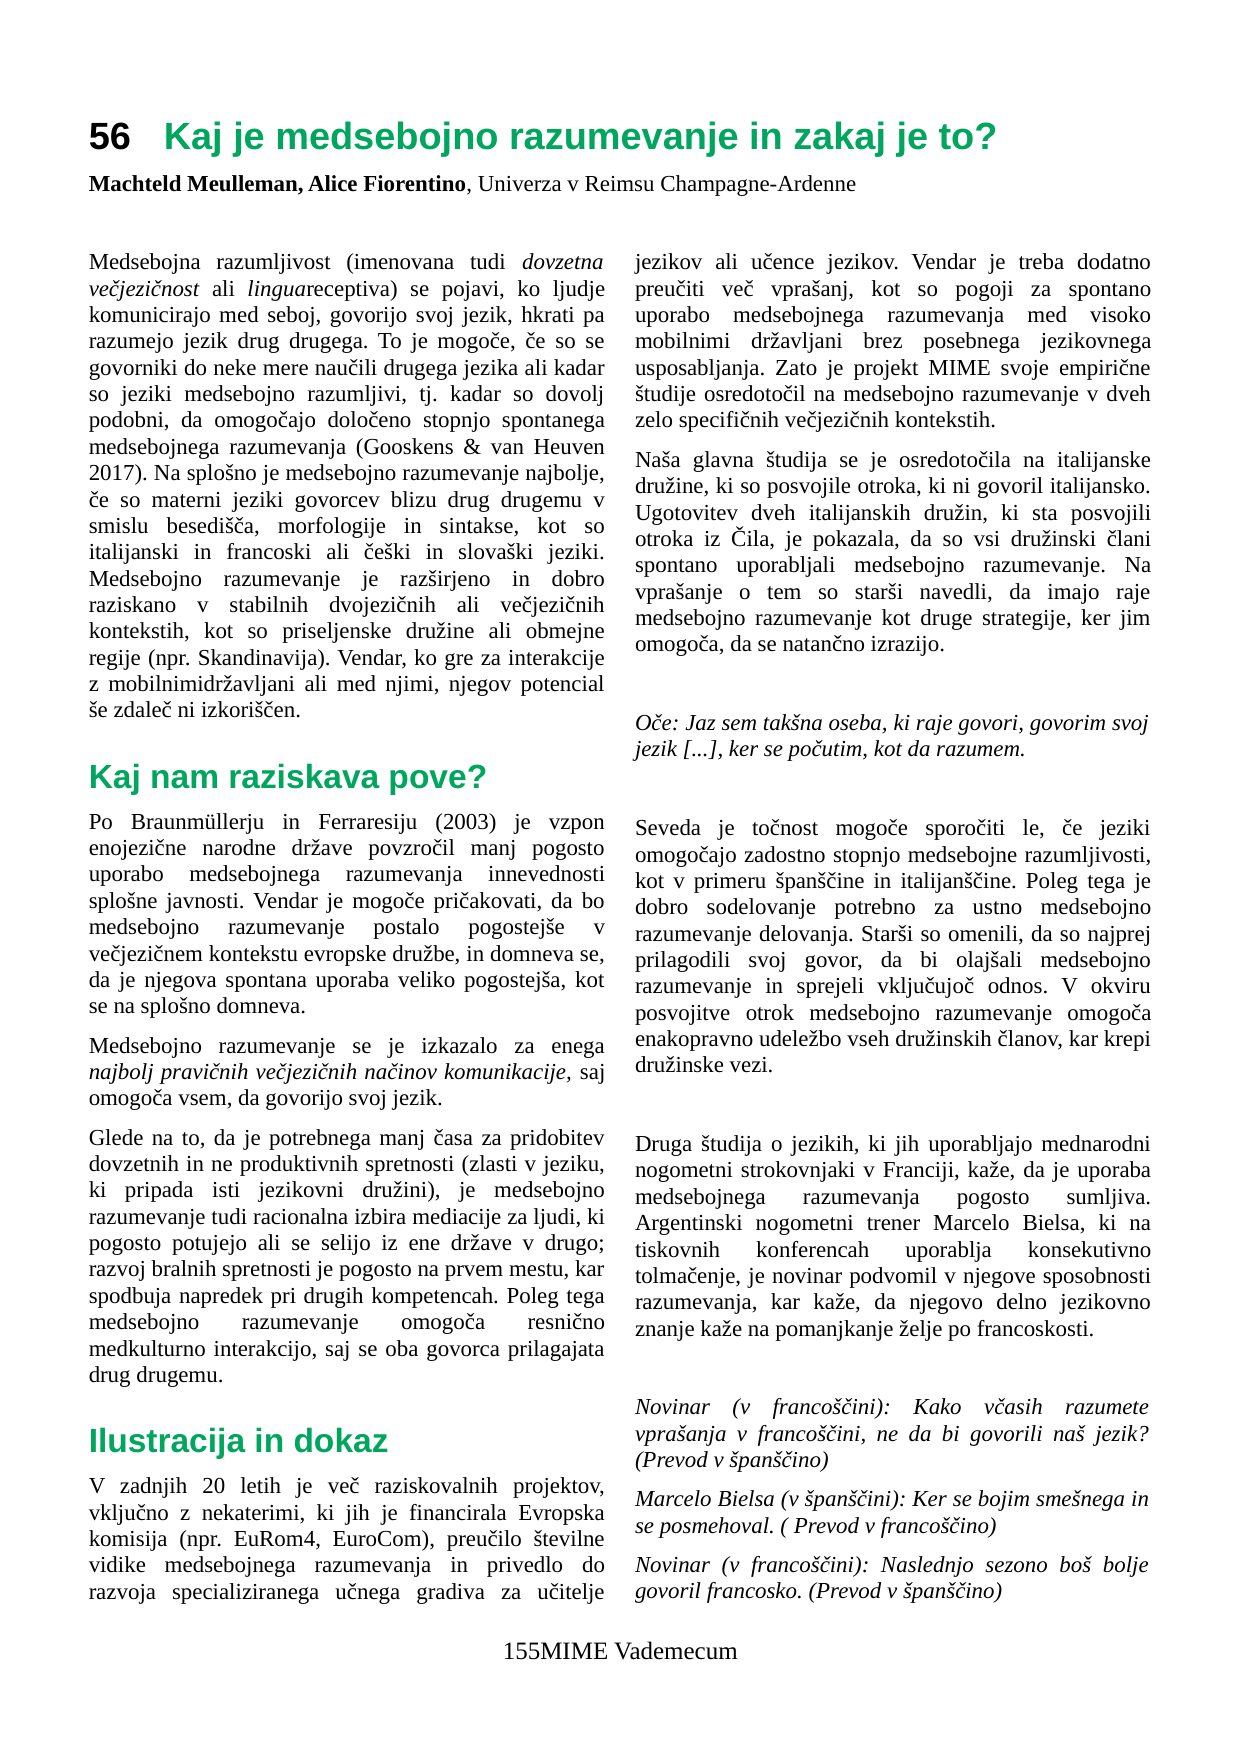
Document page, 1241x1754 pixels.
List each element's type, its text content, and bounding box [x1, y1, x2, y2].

text Po Braunmüllerju in Ferraresiju (2003) je vzpon enojezične narodne države povzročil manj pogosto uporabo medsebojnega razumevanja innevednosti splošne javnosti. Vendar je mogoče pričakovati, da bo medsebojno razumevanje postalo pogostejše v večjezičnem kontekstu evropske družbe, in domneva se, da je njegova spontana uporaba veliko pogostejša, kot se na splošno domneva. [88, 808, 605, 1019]
text Novinar (v francoščini): Kako včasih razumete vprašanja v francoščini, ne da bi govorili naš jezik? (Prevod v španščino) [635, 1393, 1152, 1472]
subtitle Ilustracija in dokaz [88, 1421, 605, 1460]
text Machteld Meulleman, Alice Fiorentino, Univerza v Reimsu Champagne-Ardenne [88, 170, 1152, 196]
subtitle Kaj nam raziskava pove? [88, 757, 605, 795]
text Medsebojno razumevanje se je izkazalo za enega najbolj pravičnih večjezičnih načinov komunikacije, saj omogoča vsem, da govorijo svoj jezik. [88, 1032, 605, 1111]
text Glede na to, da je potrebnega manj časa za pridobitev dovzetnih in ne produktivnih spretnosti (zlasti v jeziku, ki pripada isti jezikovni družini), je medsebojno razumevanje tudi racionalna izbira mediacije za ljudi, ki pogosto potujejo ali se selijo iz ene države v drugo; razvoj bralnih spretnosti je pogosto na prvem mestu, kar spodbuja napredek pri drugih kompetencah. Poleg tega medsebojno razumevanje omogoča resnično medkulturno interakcijo, saj se oba govorca prilagajata drug drugemu. [88, 1124, 605, 1387]
text Seveda je točnost mogoče sporočiti le, če jeziki omogočajo zadostno stopnjo medsebojne razumljivosti, kot v primeru španščine in italijanščine. Poleg tega je dobro sodelovanje potrebno za ustno medsebojno razumevanje delovanja. Starši so omenili, da so najprej prilagodili svoj govor, da bi olajšali medsebojno razumevanje in sprejeli vključujoč odnos. V okviru posvojitve otrok medsebojno razumevanje omogoča enakopravno udeležbo vseh družinskih članov, kar krepi družinske vezi. [635, 814, 1152, 1078]
text Oče: Jaz sem takšna oseba, ki raje govori, govorim svoj jezik [...], ker se počutim, kot da razumem. [635, 709, 1152, 762]
text Naša glavna študija se je osredotočila na italijanske družine, ki so posvojile otroka, ki ni govoril italijansko. Ugotovitev dveh italijanskih družin, ki sta posvojili otroka iz Čila, je pokazala, da so vsi družinski člani spontano uporabljali medsebojno razumevanje. Na vprašanje o tem so starši navedli, da imajo raje medsebojno razumevanje kot druge strategije, ker jim omogoča, da se natančno izrazijo. [635, 446, 1152, 657]
subtitle Kaj je medsebojno razumevanje in zakaj je to? [88, 113, 1152, 157]
text Medsebojna razumljivost (imenovana tudi dovzetna večjezičnost ali linguareceptiva) se pojavi, ko ljudje komunicirajo med seboj, govorijo svoj jezik, hkrati pa razumejo jezik drug drugega. To je mogoče, če so se govorniki do neke mere naučili drugega jezika ali kadar so jeziki medsebojno razumljivi, tj. kadar so dovolj podobni, da omogočajo določeno stopnjo spontanega medsebojnega razumevanja (Gooskens & van Heuven 2017). Na splošno je medsebojno razumevanje najbolje, če so materni jeziki govorcev blizu drug drugemu v smislu besedišča, morfologije in sintakse, kot so italijanski in francoski ali češki in slovaški jeziki. Medsebojno razumevanje je razširjeno in dobro raziskano v stabilnih dvojezičnih ali večjezičnih kontekstih, kot so priseljenske družine ali obmejne regije (npr. Skandinavija). Vendar, ko gre za interakcije z mobilnimidržavljani ali med njimi, njegov potencial še zdaleč ni izkoriščen. [88, 248, 605, 723]
text V zadnjih 20 letih je več raziskovalnih projektov, vključno z nekaterimi, ki jih je financirala Evropska komisija (npr. EuRom4, EuroCom), preučilo številne vidike medsebojnega razumevanja in privedlo do razvoja specializiranega učnega gradiva za učitelje [88, 1472, 605, 1604]
text jezikov ali učence jezikov. Vendar je treba dodatno preučiti več vprašanj, kot so pogoji za spontano uporabo medsebojnega razumevanja med visoko mobilnimi državljani brez posebnega jezikovnega usposabljanja. Zato je projekt MIME svoje empirične študije osredotočil na medsebojno razumevanje v dveh zelo specifičnih večjezičnih kontekstih. [635, 248, 1152, 433]
text Druga študija o jezikih, ki jih uporabljajo mednarodni nogometni strokovnjaki v Franciji, kaže, da je uporaba medsebojnega razumevanja pogosto sumljiva. Argentinski nogometni trener Marcelo Bielsa, ki na tiskovnih konferencah uporablja konsekutivno tolmačenje, je novinar podvomil v njegove sposobnosti razumevanja, kar kaže, da njegovo delno jezikovno znanje kaže na pomanjkanje želje po francoskosti. [635, 1130, 1152, 1341]
text Marcelo Bielsa (v španščini): Ker se bojim smešnega in se posmehoval. ( Prevod v francoščino) [635, 1486, 1152, 1538]
text Novinar (v francoščini): Naslednjo sezono boš bolje govoril francosko. (Prevod v španščino) [635, 1551, 1152, 1604]
